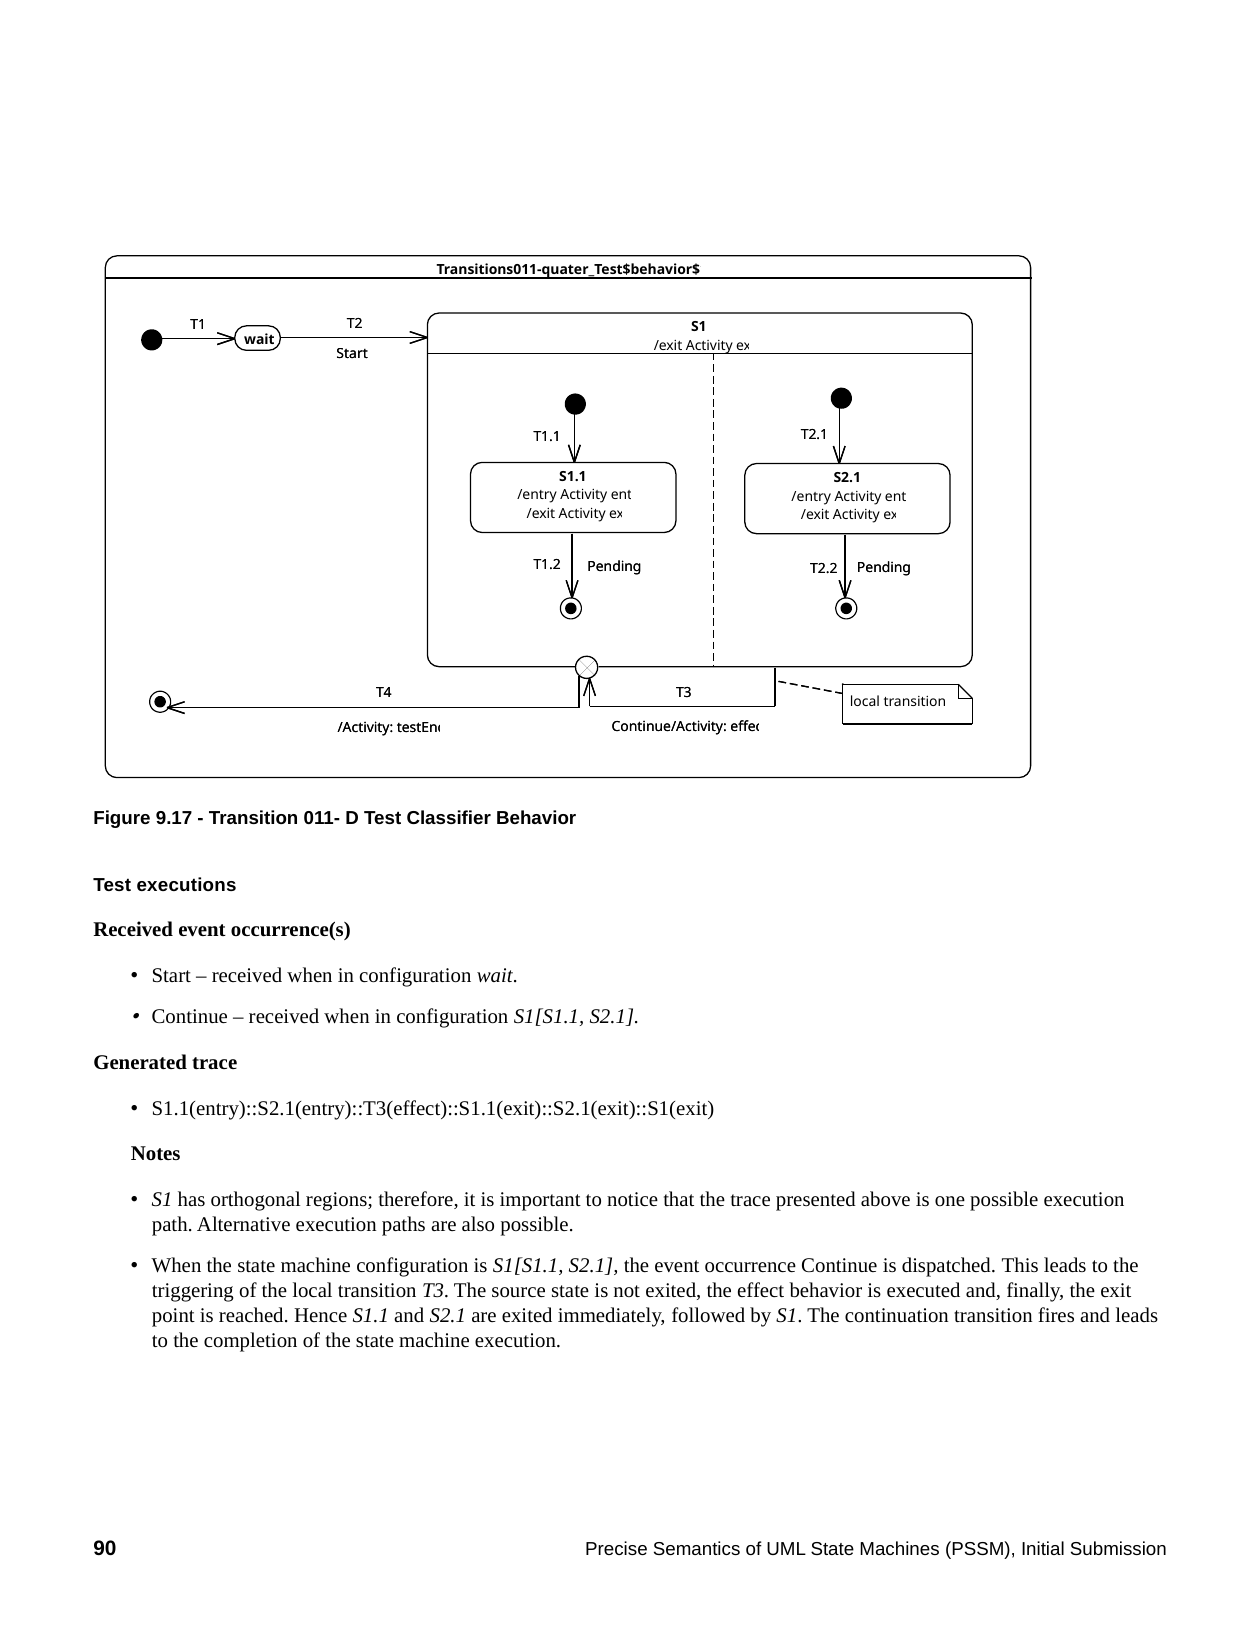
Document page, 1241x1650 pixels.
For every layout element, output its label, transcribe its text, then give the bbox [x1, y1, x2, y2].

list When the state machine configuration is S1[S1.1, S2.1], the event occurrence Continue is dispatched. This leads to the triggering of the local transition T3. The source state is not exited, the effect behavior is executed and, finally, the exit point is reached. Hence S1.1 and S2.1 are exited immediately, followed by S1. The continuation transition fires and leads to the completion of the state machine execution. [131, 1252, 1164, 1352]
subtitle Test executions [93, 874, 1164, 896]
text Generated trace [93, 1049, 1164, 1074]
text Figure 9.17 - Transition 011- D Test Classifier Behavior [93, 807, 1127, 828]
text Notes [131, 1141, 1164, 1165]
text Received event occurrence(s) [93, 917, 1164, 941]
list S1 has orthogonal regions; therefore, it is important to notice that the trace presented above is one possible execution path. Alternative execution paths are also possible. [131, 1186, 1164, 1236]
list Continue – received when in configuration S1[S1.1, S2.1]. [131, 1003, 1164, 1028]
list S1.1(entry)::S2.1(entry)::T3(effect)::S1.1(exit)::S2.1(exit)::S1(exit) [131, 1095, 1164, 1120]
list Start – received when in configuration wait. [131, 962, 1164, 987]
